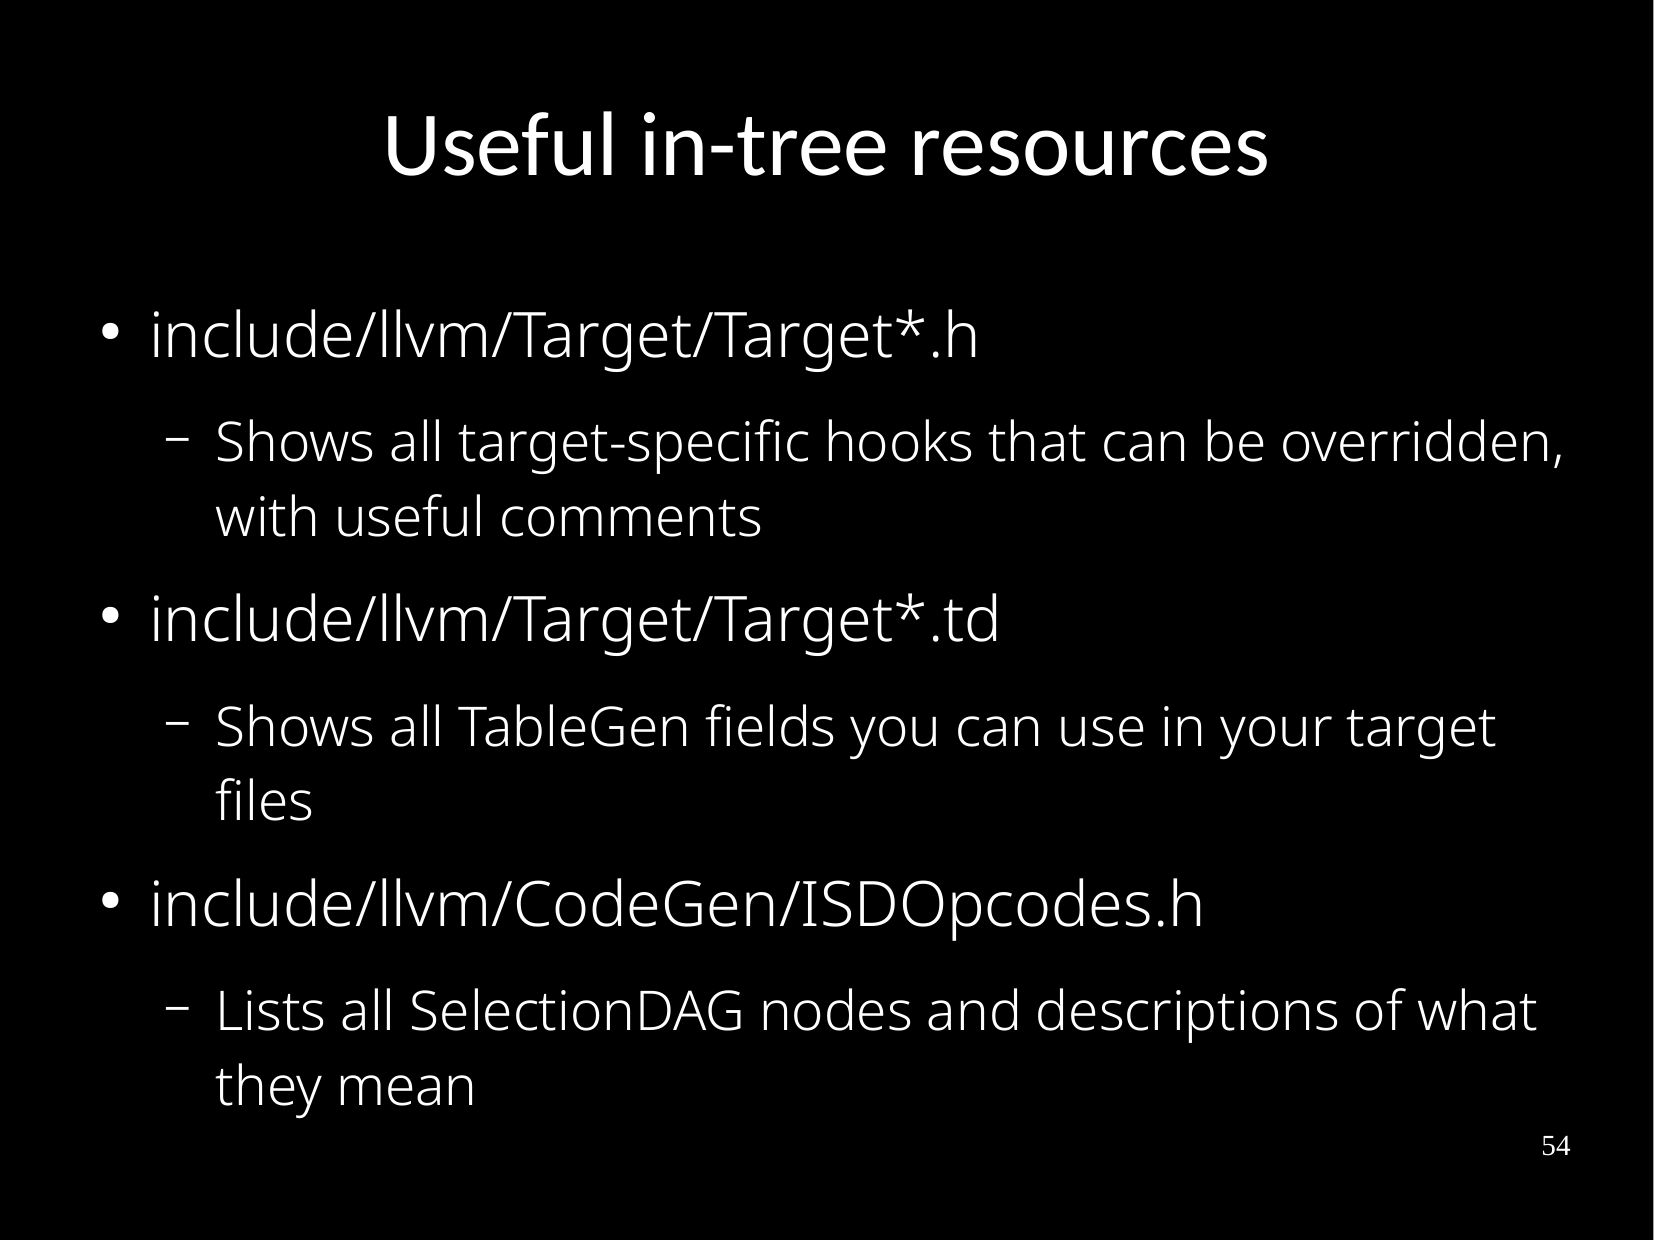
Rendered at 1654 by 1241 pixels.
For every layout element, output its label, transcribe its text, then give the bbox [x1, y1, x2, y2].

title Useful in-tree resources [82, 49, 1571, 257]
list include/llvm/Target/Target*.h Shows all target-specific hooks that can be overridden, with useful comments include/llvm/Target/Target*.td Shows all TableGen fields you can use in your target files include/llvm/CodeGen/ISDOpcodes.h Lists all SelectionDAG nodes and descriptions of what they mean [82, 290, 1571, 1123]
